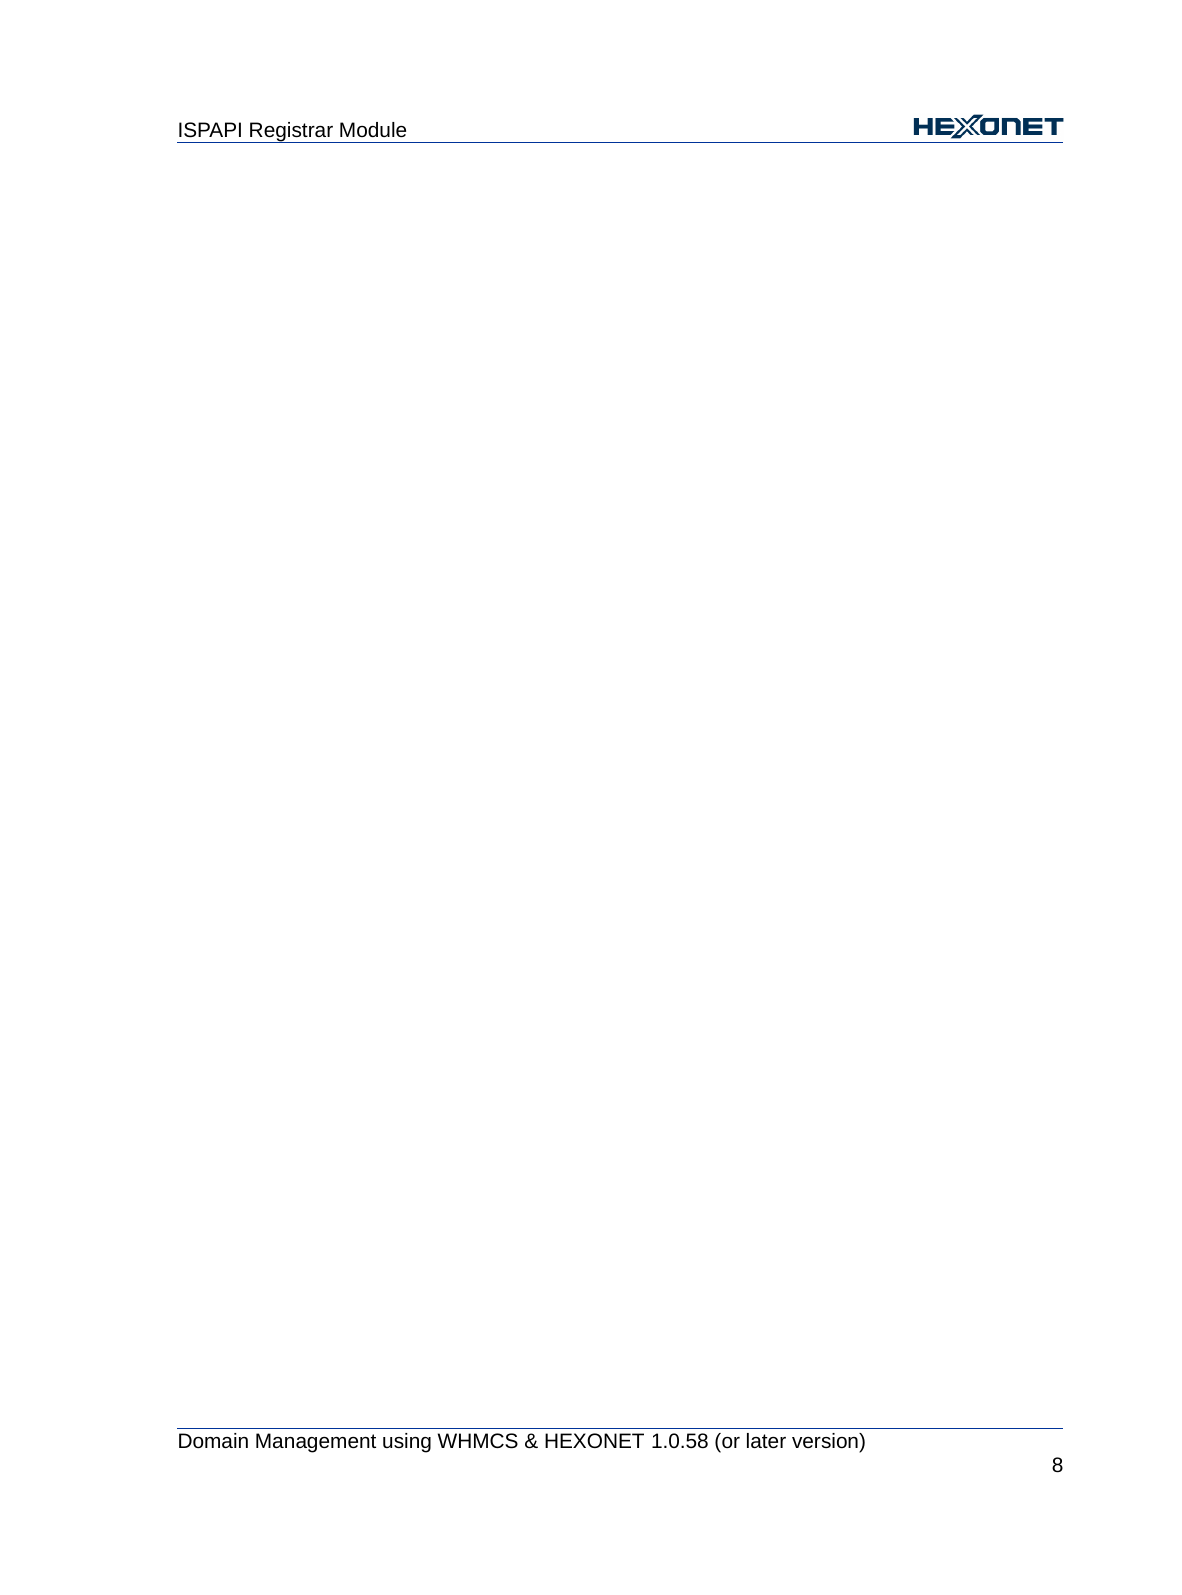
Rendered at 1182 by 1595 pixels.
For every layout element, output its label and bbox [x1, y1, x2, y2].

picture [912, 113, 1065, 140]
